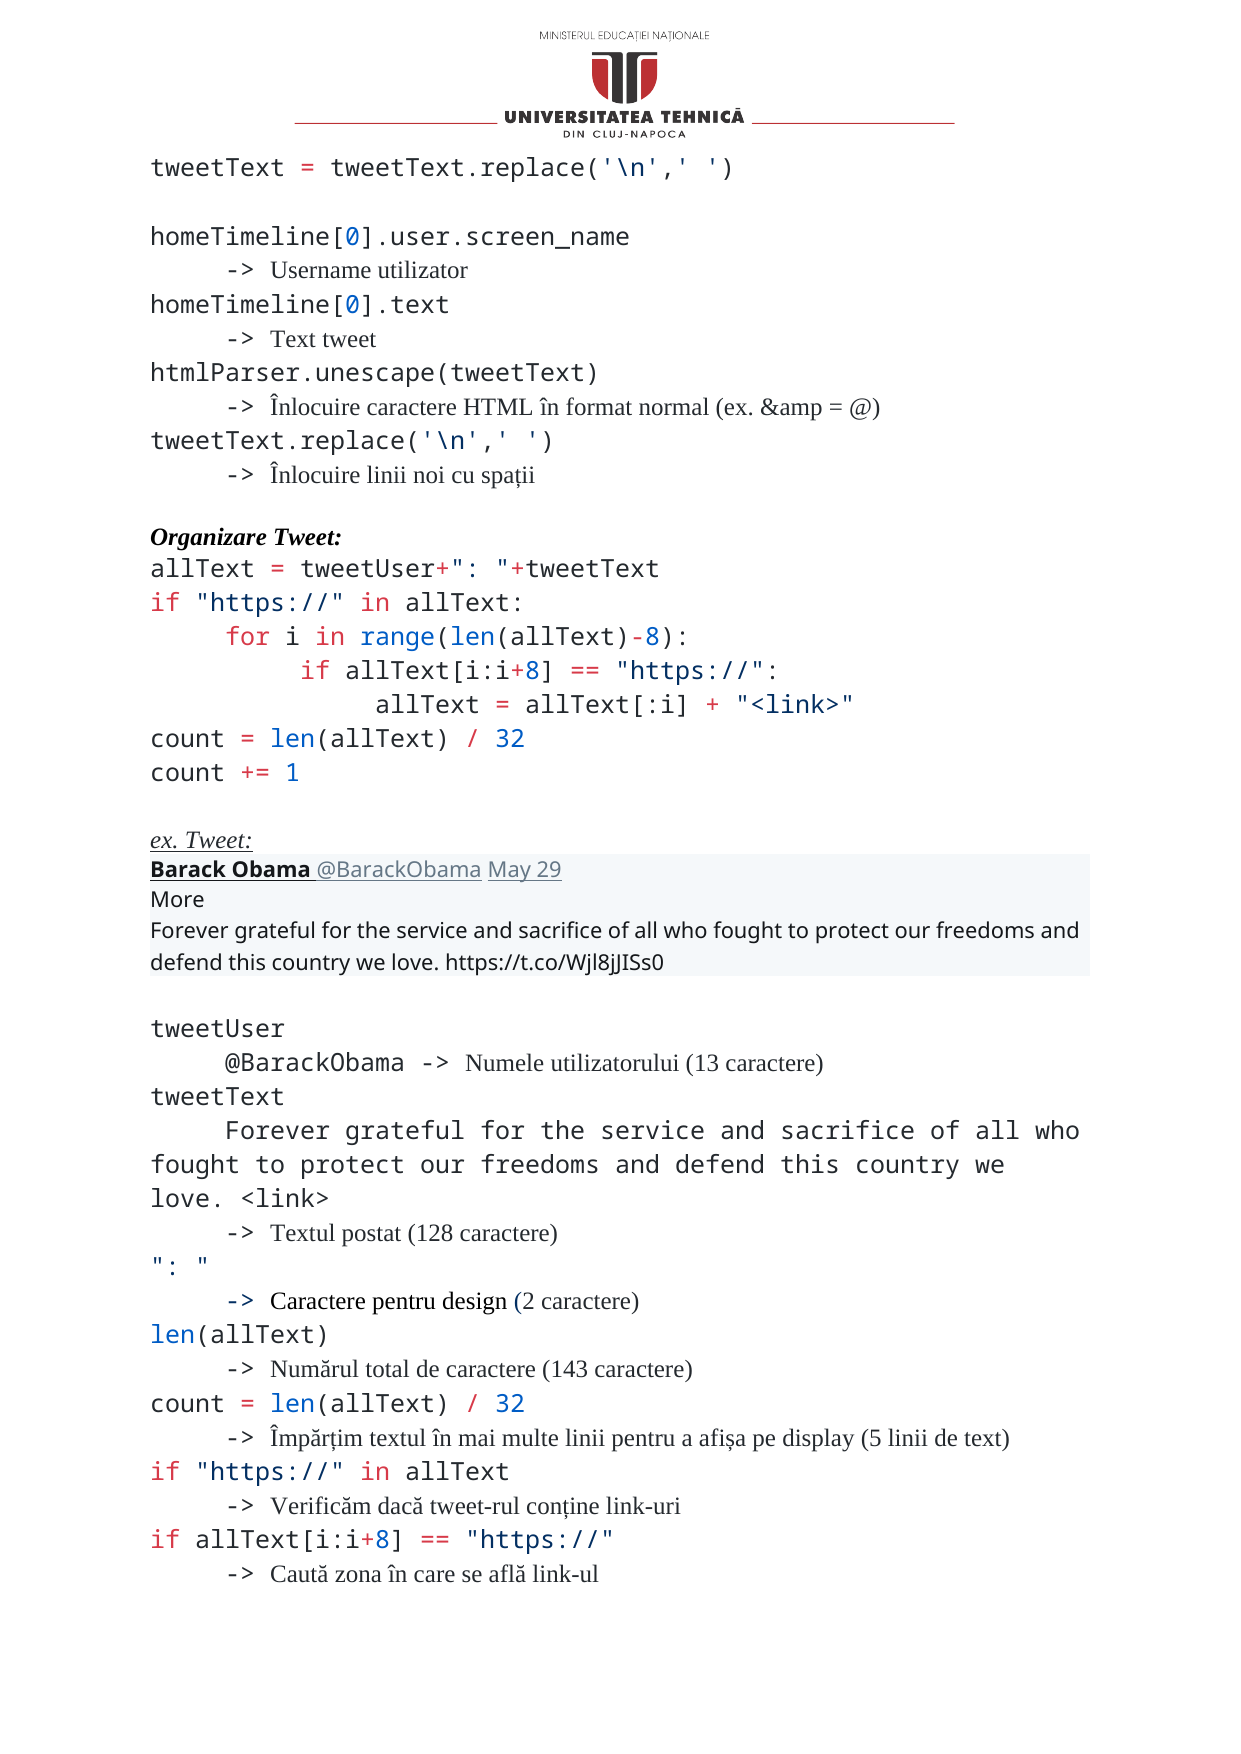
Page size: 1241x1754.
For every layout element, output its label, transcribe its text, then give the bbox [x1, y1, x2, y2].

text @BarackObama -> Numele utilizatorului (13 caractere) [150, 1044, 1090, 1079]
text -> Text tweet [150, 320, 1090, 354]
text allText = tweetUser+": "+tweetText [150, 551, 1090, 585]
text -> Împărțim textul în mai multe linii pentru a afișa pe display (5 linii de text) [150, 1419, 1090, 1453]
text -> Caractere pentru design (2 caractere) [150, 1283, 1090, 1317]
text tweetText.replace('\n',' ') [150, 422, 1090, 457]
text if "https://" in allText [150, 1453, 1090, 1487]
text -> Username utilizator [150, 252, 1090, 286]
text if allText[i:i+8] == "https://": [150, 653, 1090, 687]
text homeTimeline[0].text [150, 286, 1090, 320]
text More [150, 884, 1090, 914]
text len(allText) [150, 1317, 1090, 1351]
text Forever grateful for the service and sacrifice of all who fought to protect our freedoms and defend this country we love. <link> [150, 1113, 1090, 1215]
text for i in range(len(allText)-8): [150, 619, 1090, 653]
text -> Înlocuire linii noi cu spații [150, 457, 1090, 491]
text count = len(allText) / 32 [150, 721, 1090, 755]
text Forever grateful for the service and sacrifice of all who fought to protect our freedoms and defend this country we love. https://t.co/Wjl8jJISs0 [150, 914, 1090, 976]
text if allText[i:i+8] == "https://" [150, 1521, 1090, 1556]
text allText = allText[:i] + "<link>" [150, 687, 1090, 721]
text tweetUser [150, 1011, 1090, 1044]
text count += 1 [150, 755, 1090, 789]
text ": " [150, 1249, 1090, 1283]
text htmlParser.unescape(tweetText) [150, 354, 1090, 388]
table_cell tweetText = tweetText.replace('\n',' ') homeTimeline[0].user.screen_name [134, 150, 1153, 252]
text -> Textul postat (128 caractere) [150, 1215, 1090, 1249]
text if "https://" in allText: [150, 585, 1090, 619]
text -> Verificăm dacă tweet-rul conține link-uri [150, 1487, 1090, 1521]
text Organizare Tweet: [150, 522, 1090, 551]
text -> Înlocuire caractere HTML în format normal (ex. &amp = @) [150, 388, 1090, 422]
text count = len(allText) / 32 [150, 1385, 1090, 1419]
text Barack Obama‏ @BarackObama May 29 [150, 854, 1090, 884]
text -> Numărul total de caractere (143 caractere) [150, 1351, 1090, 1385]
text ex. Tweet: [150, 823, 1090, 854]
text tweetText [150, 1079, 1090, 1113]
text -> Caută zona în care se află link-ul [150, 1556, 1090, 1589]
